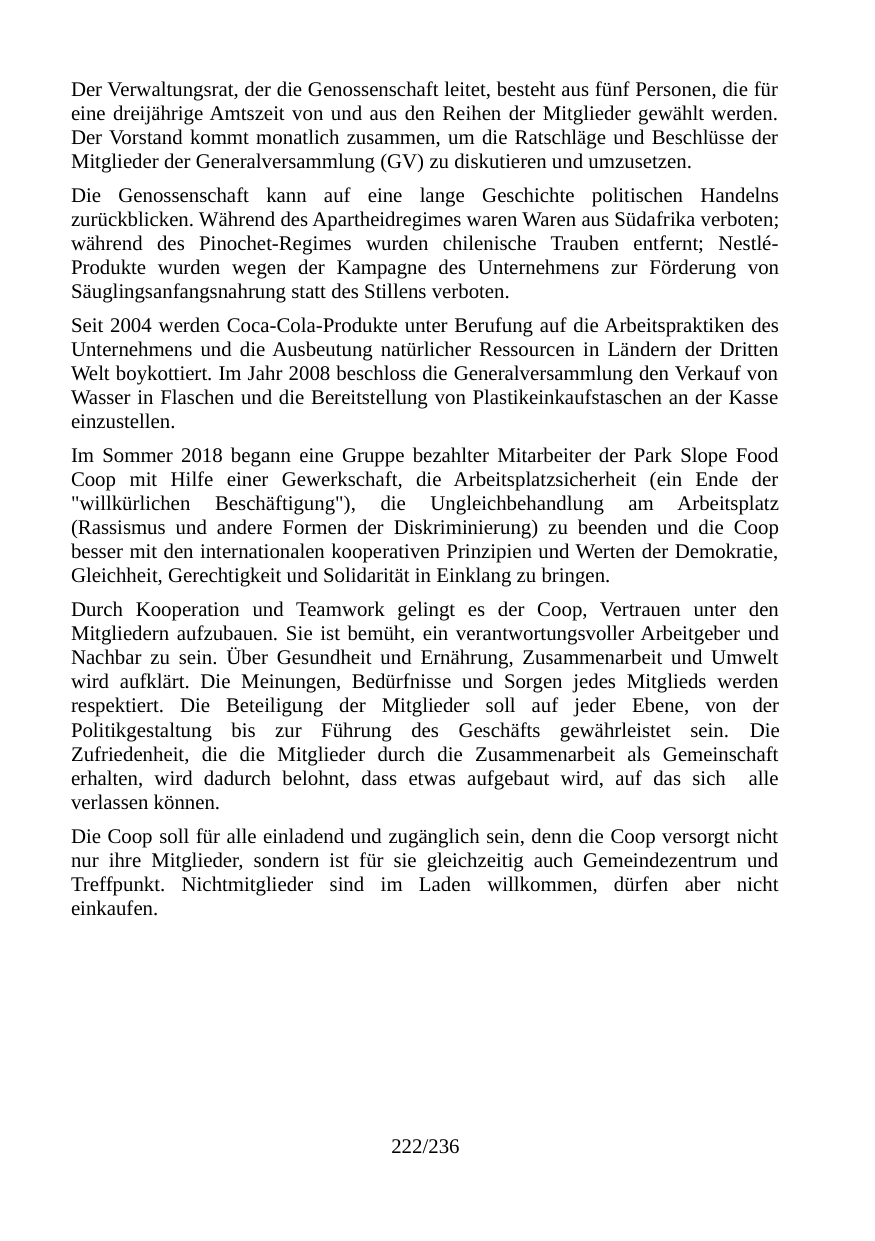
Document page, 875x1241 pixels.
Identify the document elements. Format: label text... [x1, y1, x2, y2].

text Im Sommer 2018 begann eine Gruppe bezahlter Mitarbeiter der Park Slope Food Coop mit Hilfe einer Gewerkschaft, die Arbeitsplatzsicherheit (ein Ende der "willkürlichen Beschäftigung"), die Ungleichbehandlung am Arbeitsplatz (Rassismus und andere Formen der Diskriminierung) zu beenden und die Coop besser mit den internationalen kooperativen Prinzipien und Werten der Demokratie, Gleichheit, Gerechtigkeit und Solidarität in Einklang zu bringen. [71, 443, 779, 587]
text Die Genossenschaft kann auf eine lange Geschichte politischen Handelns zurückblicken. Während des Apartheidregimes waren Waren aus Südafrika verboten; während des Pinochet-Regimes wurden chilenische Trauben entfernt; Nestlé-Produkte wurden wegen der Kampagne des Unternehmens zur Förderung von Säuglingsanfangsnahrung statt des Stillens verboten. [71, 183, 779, 303]
text Der Verwaltungsrat, der die Genossenschaft leitet, besteht aus fünf Personen, die für eine dreijährige Amtszeit von und aus den Reihen der Mitglieder gewählt werden. Der Vorstand kommt monatlich zusammen, um die Ratschläge und Beschlüsse der Mitglieder der Generalversammlung (GV) zu diskutieren und umzusetzen. [71, 77, 779, 173]
text Durch Kooperation und Teamwork gelingt es der Coop, Vertrauen unter den Mitgliedern aufzubauen. Sie ist bemüht, ein verantwortungsvoller Arbeitgeber und Nachbar zu sein. Über Gesundheit und Ernährung, Zusammenarbeit und Umwelt wird aufklärt. Die Meinungen, Bedürfnisse und Sorgen jedes Mitglieds werden respektiert. Die Beteiligung der Mitglieder soll auf jeder Ebene, von der Politikgestaltung bis zur Führung des Geschäfts gewährleistet sein. Die Zufriedenheit, die die Mitglieder durch die Zusammenarbeit als Gemeinschaft erhalten, wird dadurch belohnt, dass etwas aufgebaut wird, auf das sich alle verlassen können. [71, 597, 779, 814]
text Die Coop soll für alle einladend und zugänglich sein, denn die Coop versorgt nicht nur ihre Mitglieder, sondern ist für sie gleichzeitig auch Gemeindezentrum und Treffpunkt. Nichtmitglieder sind im Laden willkommen, dürfen aber nicht einkaufen. [71, 823, 779, 920]
text Seit 2004 werden Coca-Cola-Produkte unter Berufung auf die Arbeitspraktiken des Unternehmens und die Ausbeutung natürlicher Ressourcen in Ländern der Dritten Welt boykottiert. Im Jahr 2008 beschloss die Generalversammlung den Verkauf von Wasser in Flaschen und die Bereitstellung von Plastikeinkaufstaschen an der Kasse einzustellen. [71, 313, 779, 433]
